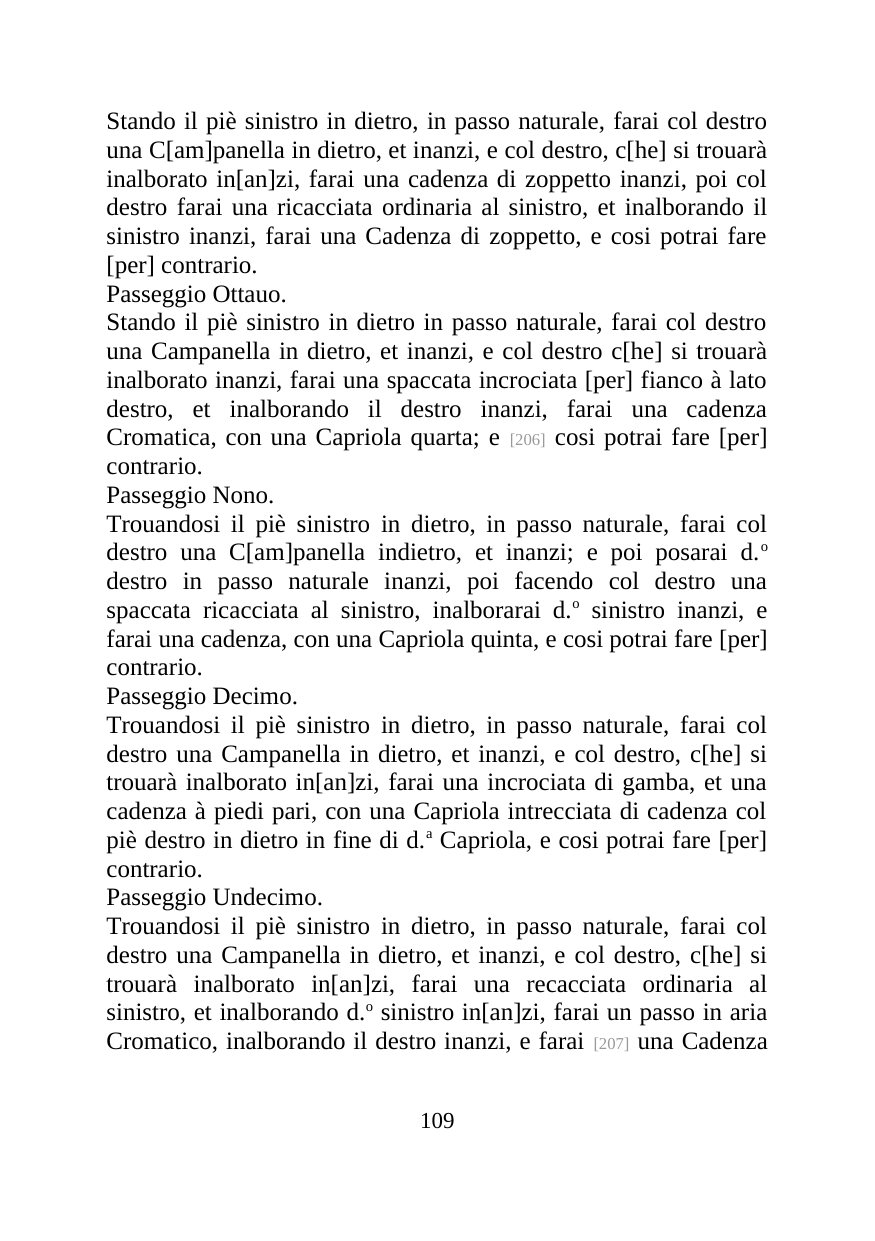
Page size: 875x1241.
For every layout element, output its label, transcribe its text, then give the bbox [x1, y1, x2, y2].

text Passeggio Undecimo. [106, 882, 768, 911]
text Stando il piè sinistro in dietro in passo naturale, farai col destro una Campanella in dietro, et inanzi, e col destro c[he] si trouarà inalborato inanzi, farai una spaccata incrociata [per] fianco à lato destro, et inalborando il destro inanzi, farai una cadenza Cromatica, con una Capriola quarta; e [206] cosi potrai fare [per] contrario. [106, 307, 768, 480]
text Trouandosi il piè sinistro in dietro, in passo naturale, farai col destro una Campanella in dietro, et inanzi, e col destro, c[he] si trouarà inalborato in[an]zi, farai una incrociata di gamba, et una cadenza à piedi pari, con una Capriola intrecciata di cadenza col piè destro in dietro in fine di d.a Capriola, e cosi potrai fare [per] contrario. [106, 710, 768, 882]
text Trouandosi il piè sinistro in dietro, in passo naturale, farai col destro una C[am]panella indietro, et inanzi; e poi posarai d.o destro in passo naturale inanzi, poi facendo col destro una spaccata ricacciata al sinistro, inalborarai d.o sinistro inanzi, e farai una cadenza, con una Capriola quinta, e cosi potrai fare [per] contrario. [106, 509, 768, 681]
text Passeggio Ottauo. [106, 279, 768, 307]
text Passeggio Decimo. [106, 681, 768, 710]
text Stando il piè sinistro in dietro, in passo naturale, farai col destro una C[am]panella in dietro, et inanzi, e col destro, c[he] si trouarà inalborato in[an]zi, farai una cadenza di zoppetto inanzi, poi col destro farai una ricacciata ordinaria al sinistro, et inalborando il sinistro inanzi, farai una Cadenza di zoppetto, e cosi potrai fare [per] contrario. [106, 106, 768, 279]
text Trouandosi il piè sinistro in dietro, in passo naturale, farai col destro una Campanella in dietro, et inanzi, e col destro, c[he] si trouarà inalborato in[an]zi, farai una recacciata ordinaria al sinistro, et inalborando d.o sinistro in[an]zi, farai un passo in aria Cromatico, inalborando il destro inanzi, e farai [207] una Cadenza [106, 911, 768, 1055]
text Passeggio Nono. [106, 480, 768, 509]
